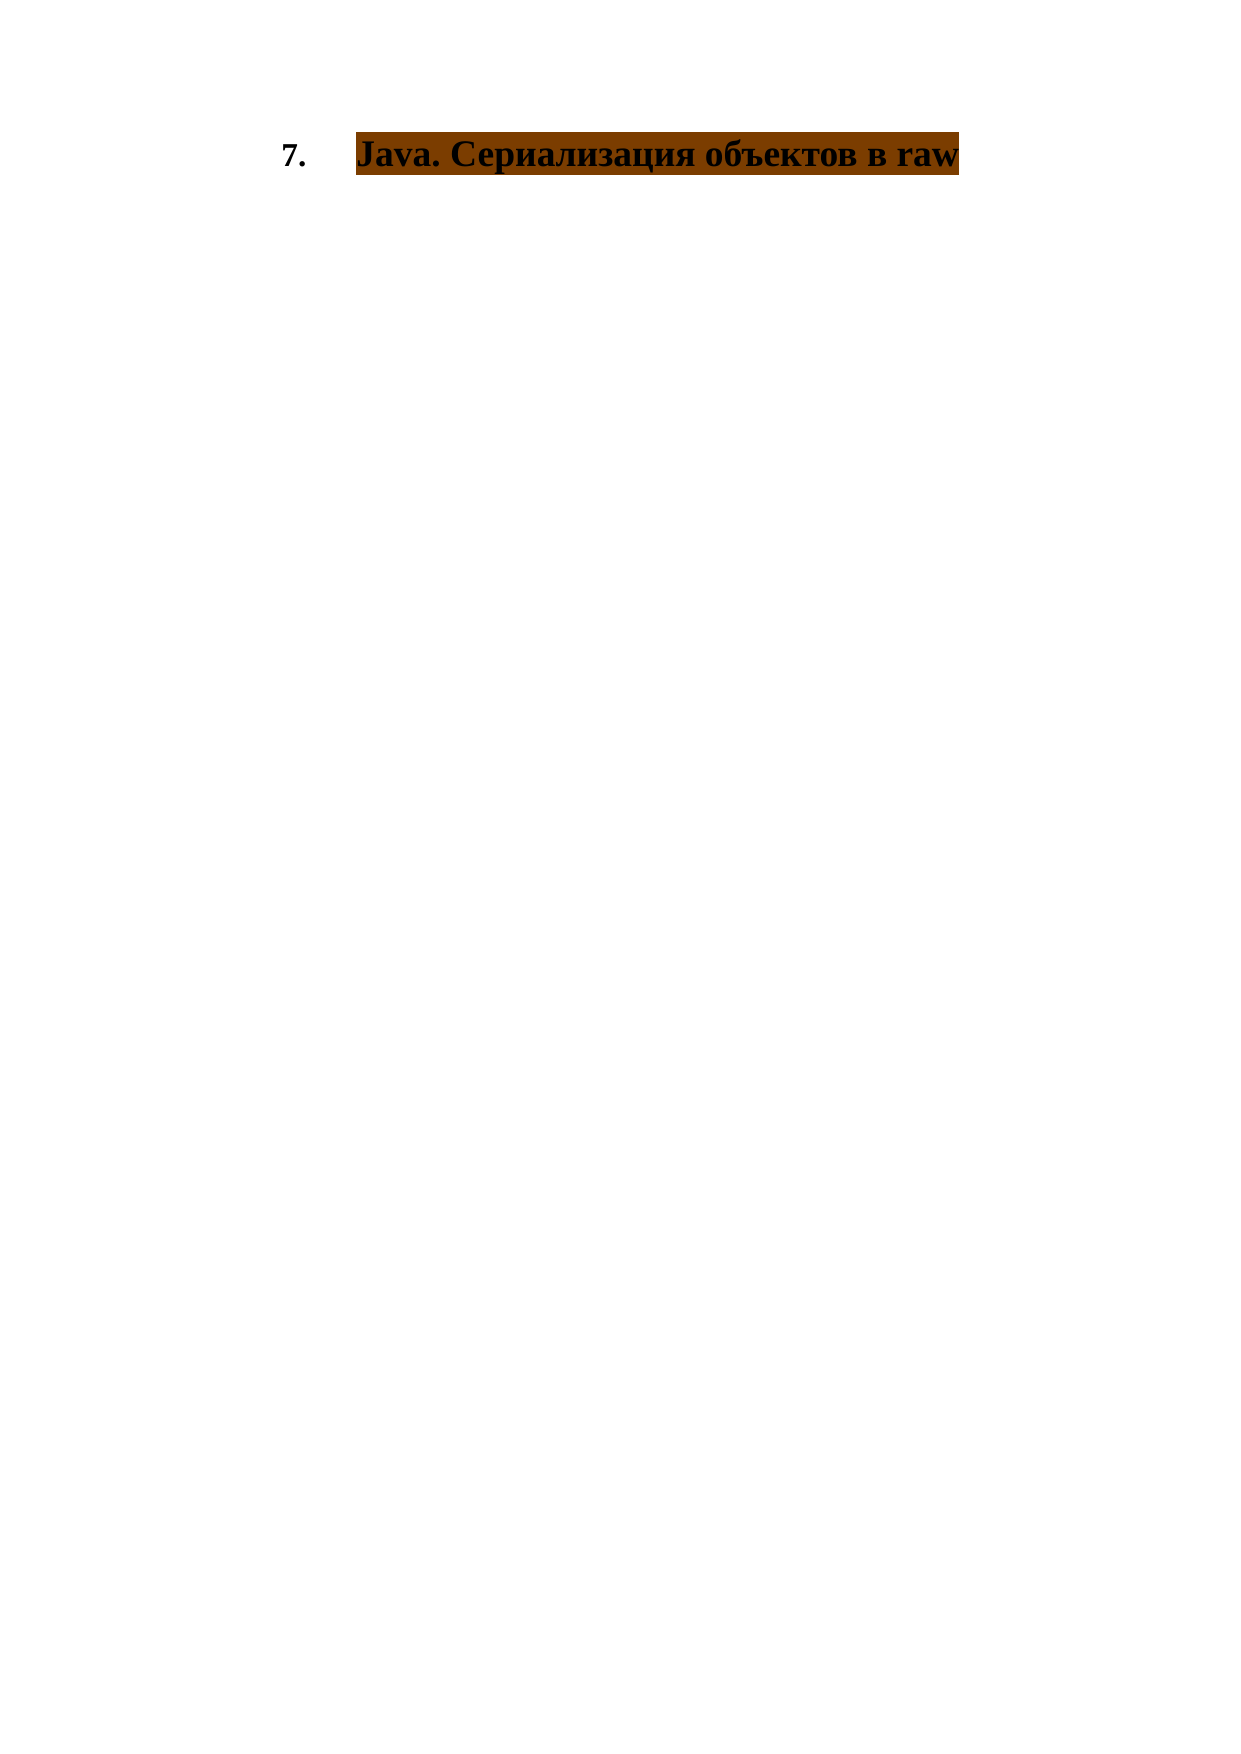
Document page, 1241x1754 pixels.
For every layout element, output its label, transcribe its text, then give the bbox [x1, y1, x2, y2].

subtitle Java. Сериализация объектов в raw [118, 143, 1122, 173]
